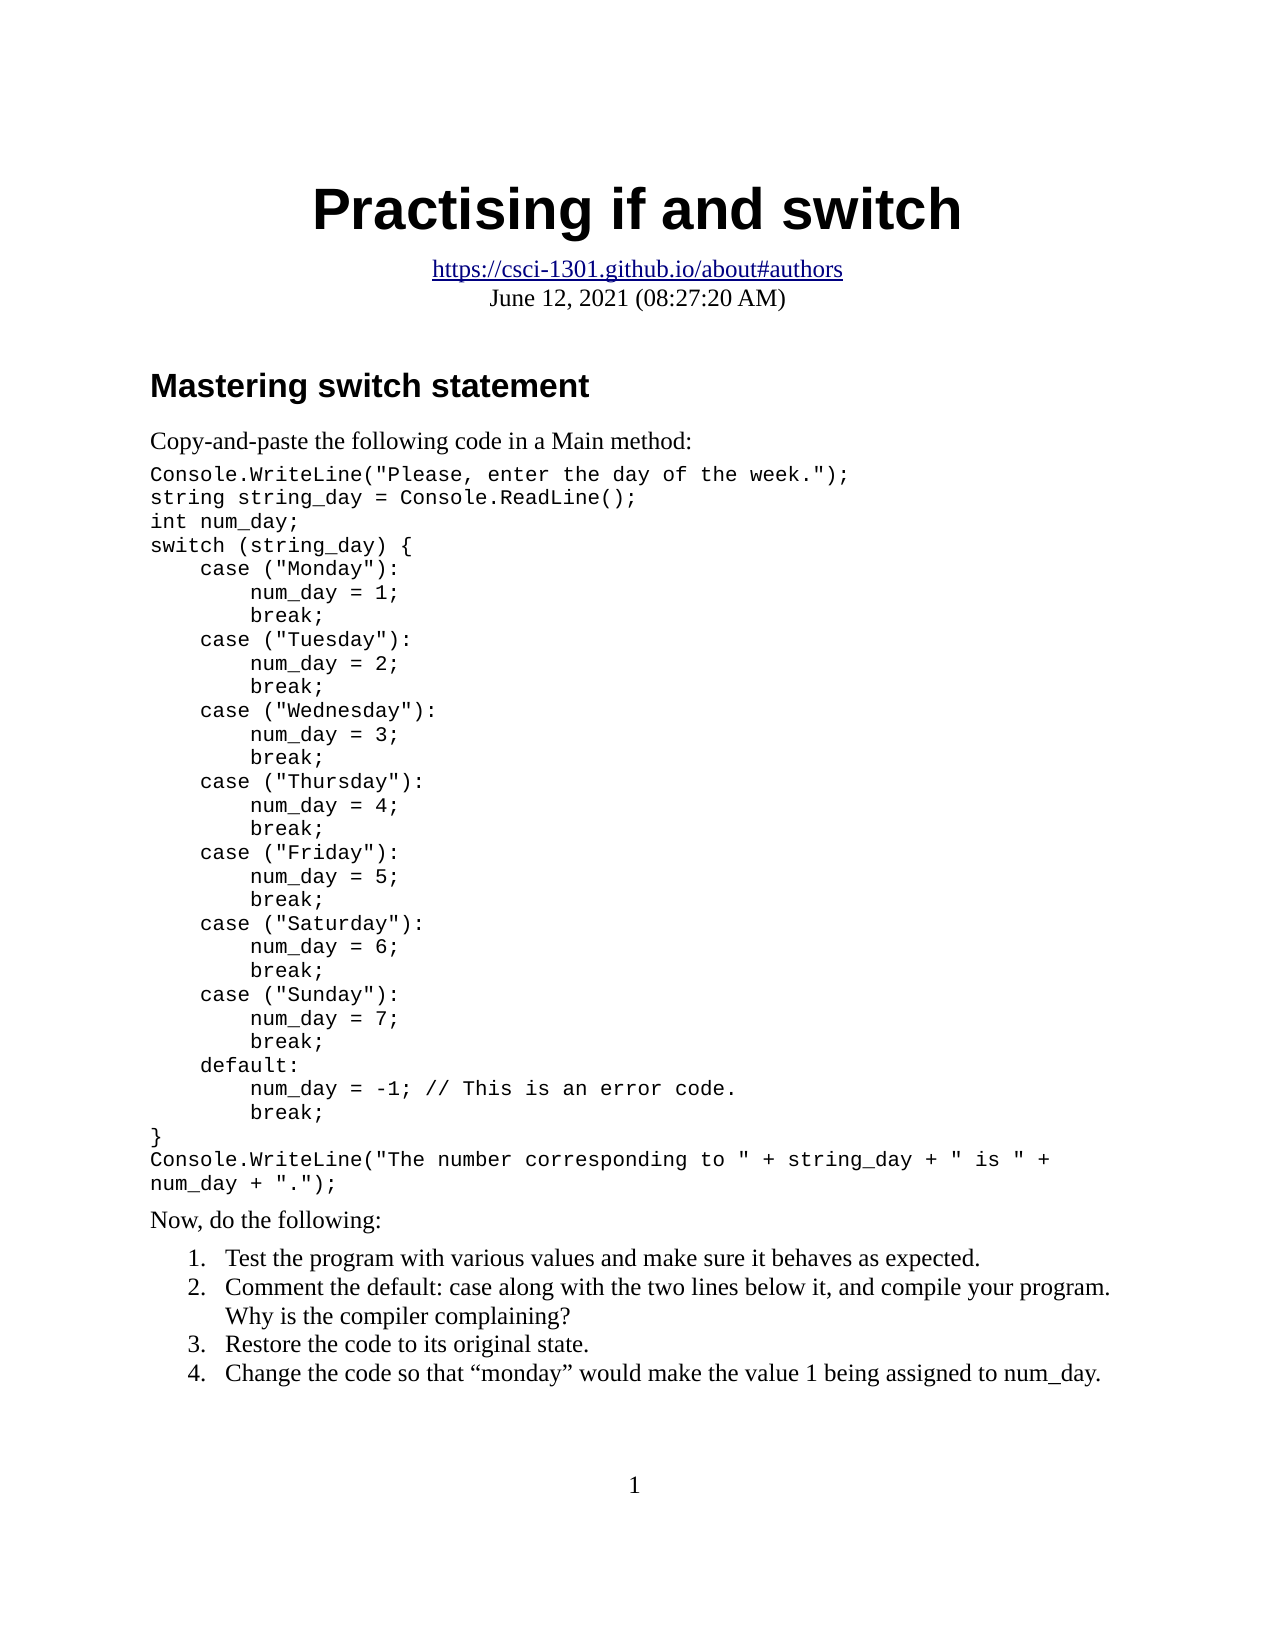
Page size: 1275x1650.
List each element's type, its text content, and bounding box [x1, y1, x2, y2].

list Change the code so that “monday” would make the value 1 being assigned to num_day. [187, 1358, 1125, 1387]
text break; [150, 747, 1125, 771]
title Practising if and switch [150, 175, 1125, 242]
text case ("Monday"): [150, 558, 1125, 582]
text Now, do the following: [150, 1206, 1125, 1234]
text switch (string_day) { [150, 534, 1125, 558]
list Test the program with various values and make sure it behaves as expected. [187, 1243, 1125, 1272]
text break; [150, 1031, 1125, 1055]
subtitle Mastering switch statement [150, 366, 1125, 404]
text num_day = 5; [150, 866, 1125, 889]
text break; [150, 960, 1125, 984]
text Console.WriteLine("Please, enter the day of the week."); [150, 464, 1125, 487]
text case ("Tuesday"): [150, 629, 1125, 653]
text case ("Wednesday"): [150, 700, 1125, 724]
text break; [150, 818, 1125, 842]
text Console.WriteLine("The number corresponding to " + string_day + " is " + num_day + "."); [150, 1149, 1125, 1197]
text num_day = 7; [150, 1007, 1125, 1031]
text default: [150, 1055, 1125, 1078]
text break; [150, 1102, 1125, 1126]
text case ("Friday"): [150, 842, 1125, 866]
text break; [150, 889, 1125, 913]
text break; [150, 676, 1125, 700]
text https://csci-1301.github.io/about#authors [150, 254, 1125, 283]
text num_day = -1; // This is an error code. [150, 1078, 1125, 1102]
list Restore the code to its original state. [187, 1329, 1125, 1358]
text int num_day; [150, 511, 1125, 534]
text num_day = 4; [150, 795, 1125, 818]
text June 12, 2021 (08:27:20 AM) [150, 283, 1125, 312]
text num_day = 1; [150, 582, 1125, 606]
text break; [150, 606, 1125, 629]
text case ("Sunday"): [150, 984, 1125, 1007]
text case ("Saturday"): [150, 913, 1125, 937]
text num_day = 3; [150, 724, 1125, 747]
text Copy-and-paste the following code in a Main method: [150, 426, 1125, 455]
text } [150, 1126, 1125, 1149]
list Comment the default: case along with the two lines below it, and compile your program. Why is the compiler complaining? [187, 1272, 1125, 1329]
text num_day = 2; [150, 653, 1125, 676]
text case ("Thursday"): [150, 771, 1125, 795]
text num_day = 6; [150, 937, 1125, 960]
text string string_day = Console.ReadLine(); [150, 487, 1125, 511]
